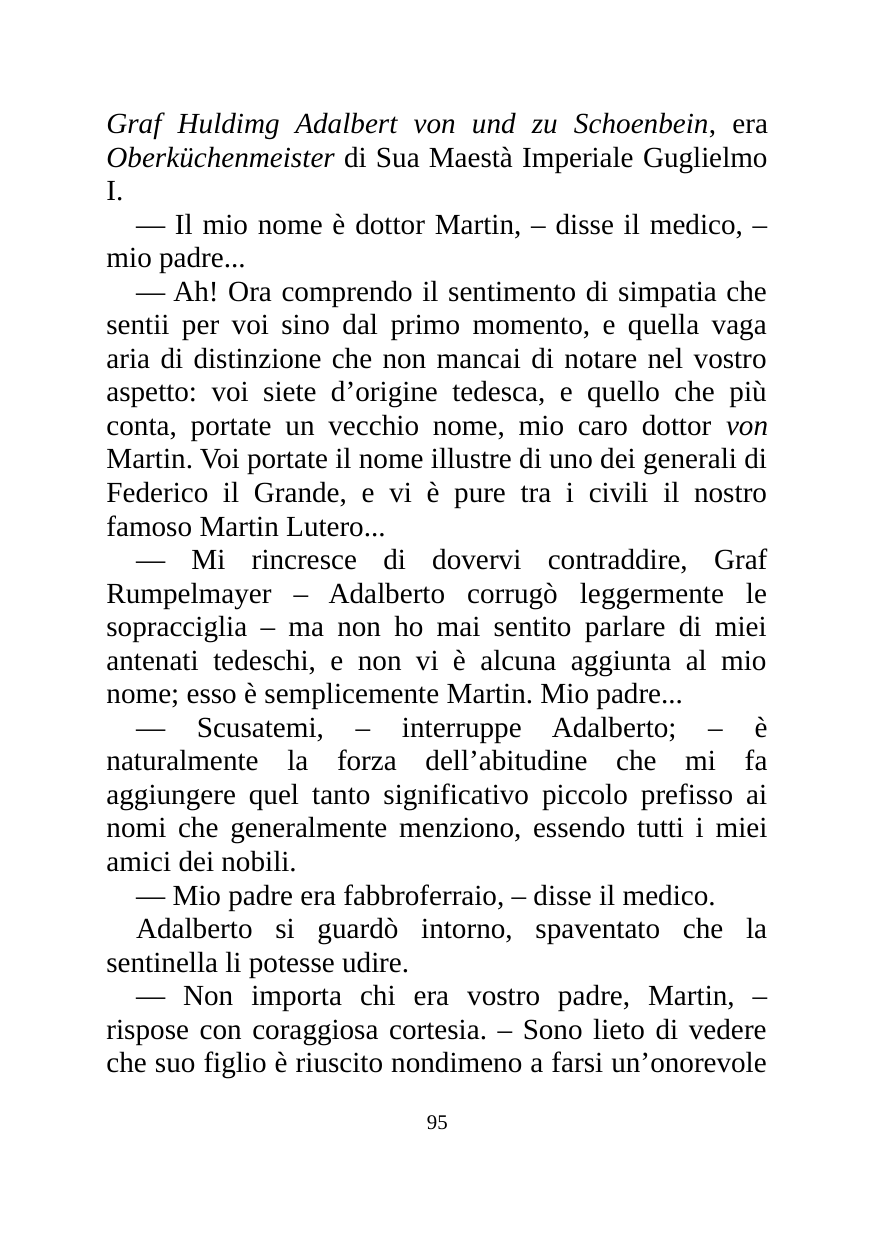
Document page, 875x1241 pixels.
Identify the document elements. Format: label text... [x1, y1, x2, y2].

text — Mi rincresce di dovervi contraddire, Graf Rumpelmayer – Adalberto corrugò leggermente le sopracciglia – ma non ho mai sentito parlare di miei antenati tedeschi, e non vi è alcuna aggiunta al mio nome; esso è semplicemente Martin. Mio padre... [106, 542, 768, 710]
text Adalberto si guardò intorno, spaventato che la sentinella li potesse udire. [106, 911, 768, 978]
text — Non importa chi era vostro padre, Martin, – rispose con coraggiosa cortesia. – Sono lieto di vedere che suo figlio è riuscito nondimeno a farsi un’onorevole [106, 978, 768, 1079]
text — Mio padre era fabbroferraio, – disse il medico. [106, 878, 768, 911]
text — Scusatemi, – interruppe Adalberto; – è naturalmente la forza dell’abitudine che mi fa aggiungere quel tanto significativo piccolo prefisso ai nomi che generalmente menziono, essendo tutti i miei amici dei nobili. [106, 710, 768, 878]
text — Ah! Ora comprendo il sentimento di simpatia che sentii per voi sino dal primo momento, e quella vaga aria di distinzione che non mancai di notare nel vostro aspetto: voi siete d’origine tedesca, e quello che più conta, portate un vecchio nome, mio caro dottor von Martin. Voi portate il nome illustre di uno dei generali di Federico il Grande, e vi è pure tra i civili il nostro famoso Martin Lutero... [106, 274, 768, 542]
text — Il mio nome è dottor Martin, – disse il medico, – mio padre... [106, 207, 768, 274]
text Graf Huldimg Adalbert von und zu Schoenbein, era Oberküchenmeister di Sua Maestà Imperiale Guglielmo I. [106, 106, 768, 207]
